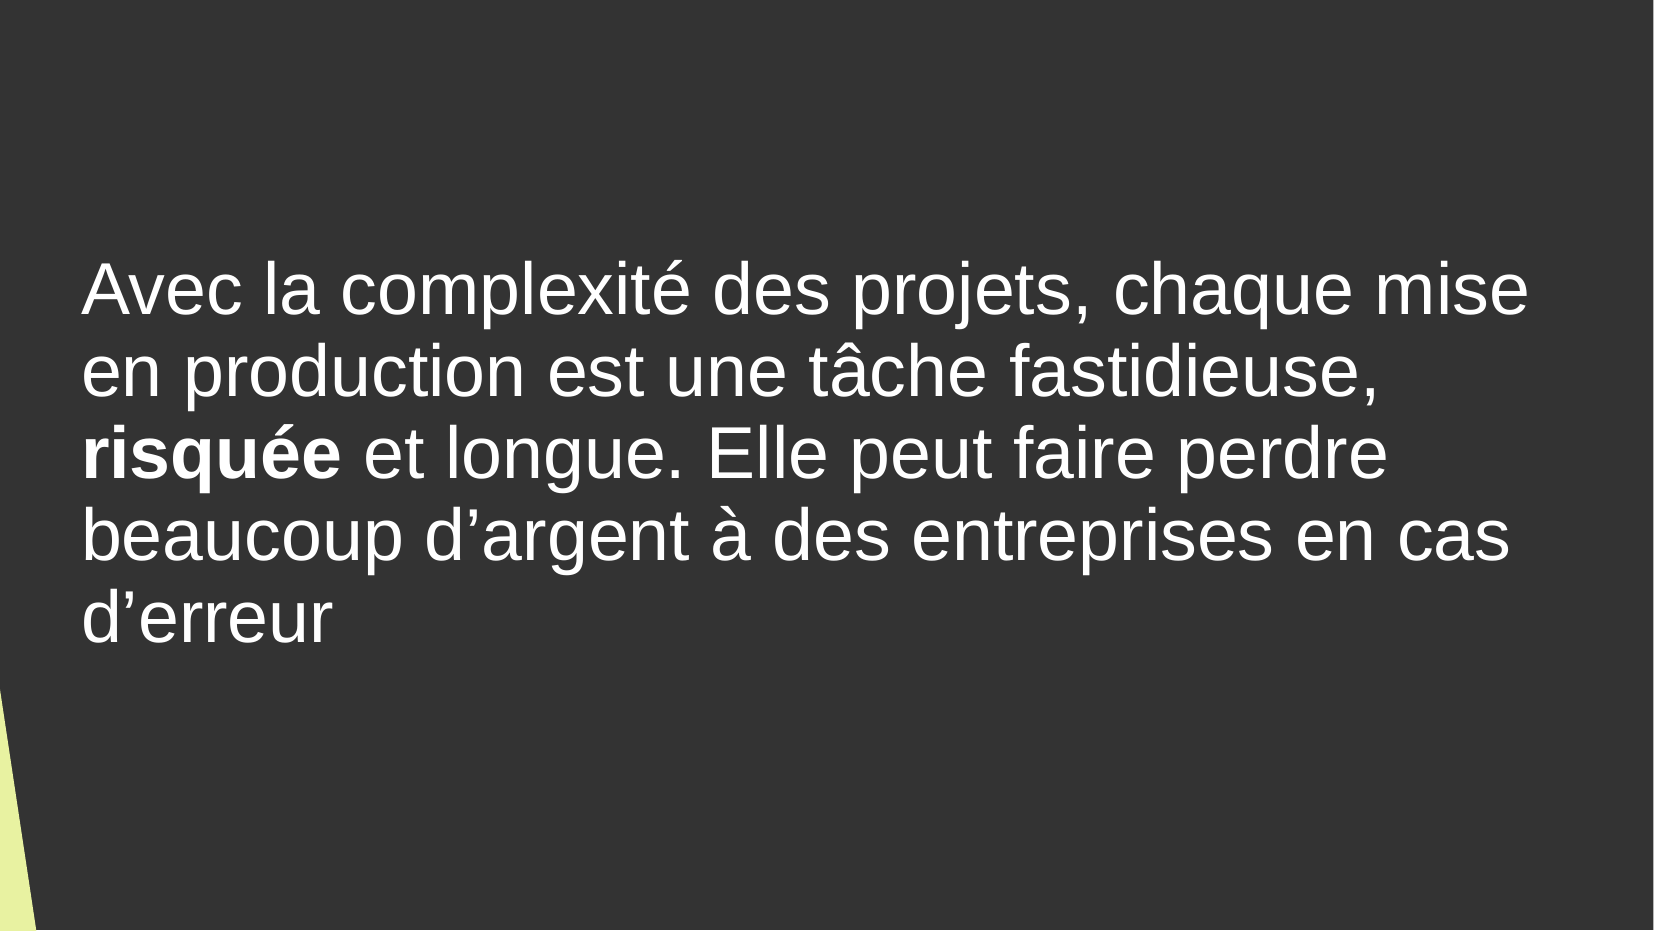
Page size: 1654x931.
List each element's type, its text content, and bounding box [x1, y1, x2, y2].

list Avec la complexité des projets, chaque mise en production est une tâche fastidieuse, risquée et longue. Elle peut faire perdre beaucoup d’argent à des entreprises en cas d’erreur [80, 248, 1560, 662]
text_box [0, 689, 37, 931]
